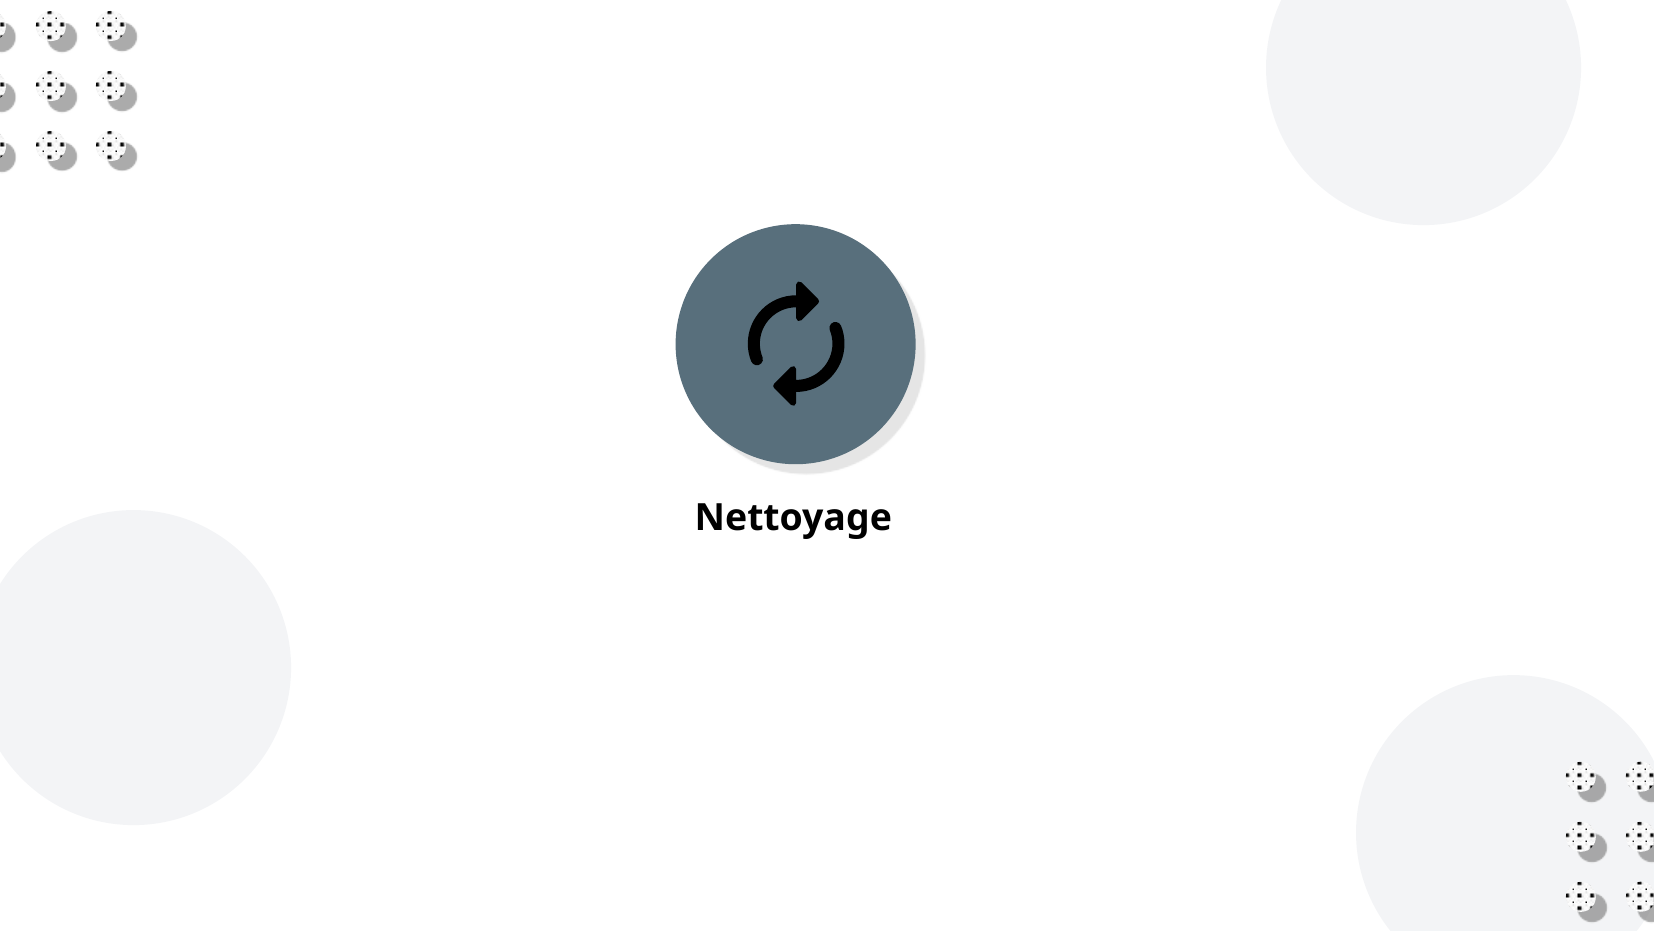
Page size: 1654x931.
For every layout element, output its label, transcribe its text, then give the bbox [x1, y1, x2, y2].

picture [95, 70, 126, 101]
picture [1565, 821, 1596, 852]
picture [1625, 881, 1654, 912]
picture [1625, 761, 1654, 792]
text_box Nettoyage [669, 483, 918, 554]
picture [1565, 881, 1596, 912]
picture [1565, 761, 1596, 792]
picture [95, 130, 127, 162]
text_box [675, 224, 916, 465]
picture [0, 133, 7, 159]
picture [0, 74, 6, 99]
picture [0, 14, 6, 39]
picture [720, 268, 872, 420]
picture [35, 70, 66, 102]
picture [1625, 821, 1654, 852]
picture [35, 11, 66, 42]
picture [35, 130, 67, 162]
picture [95, 10, 126, 41]
